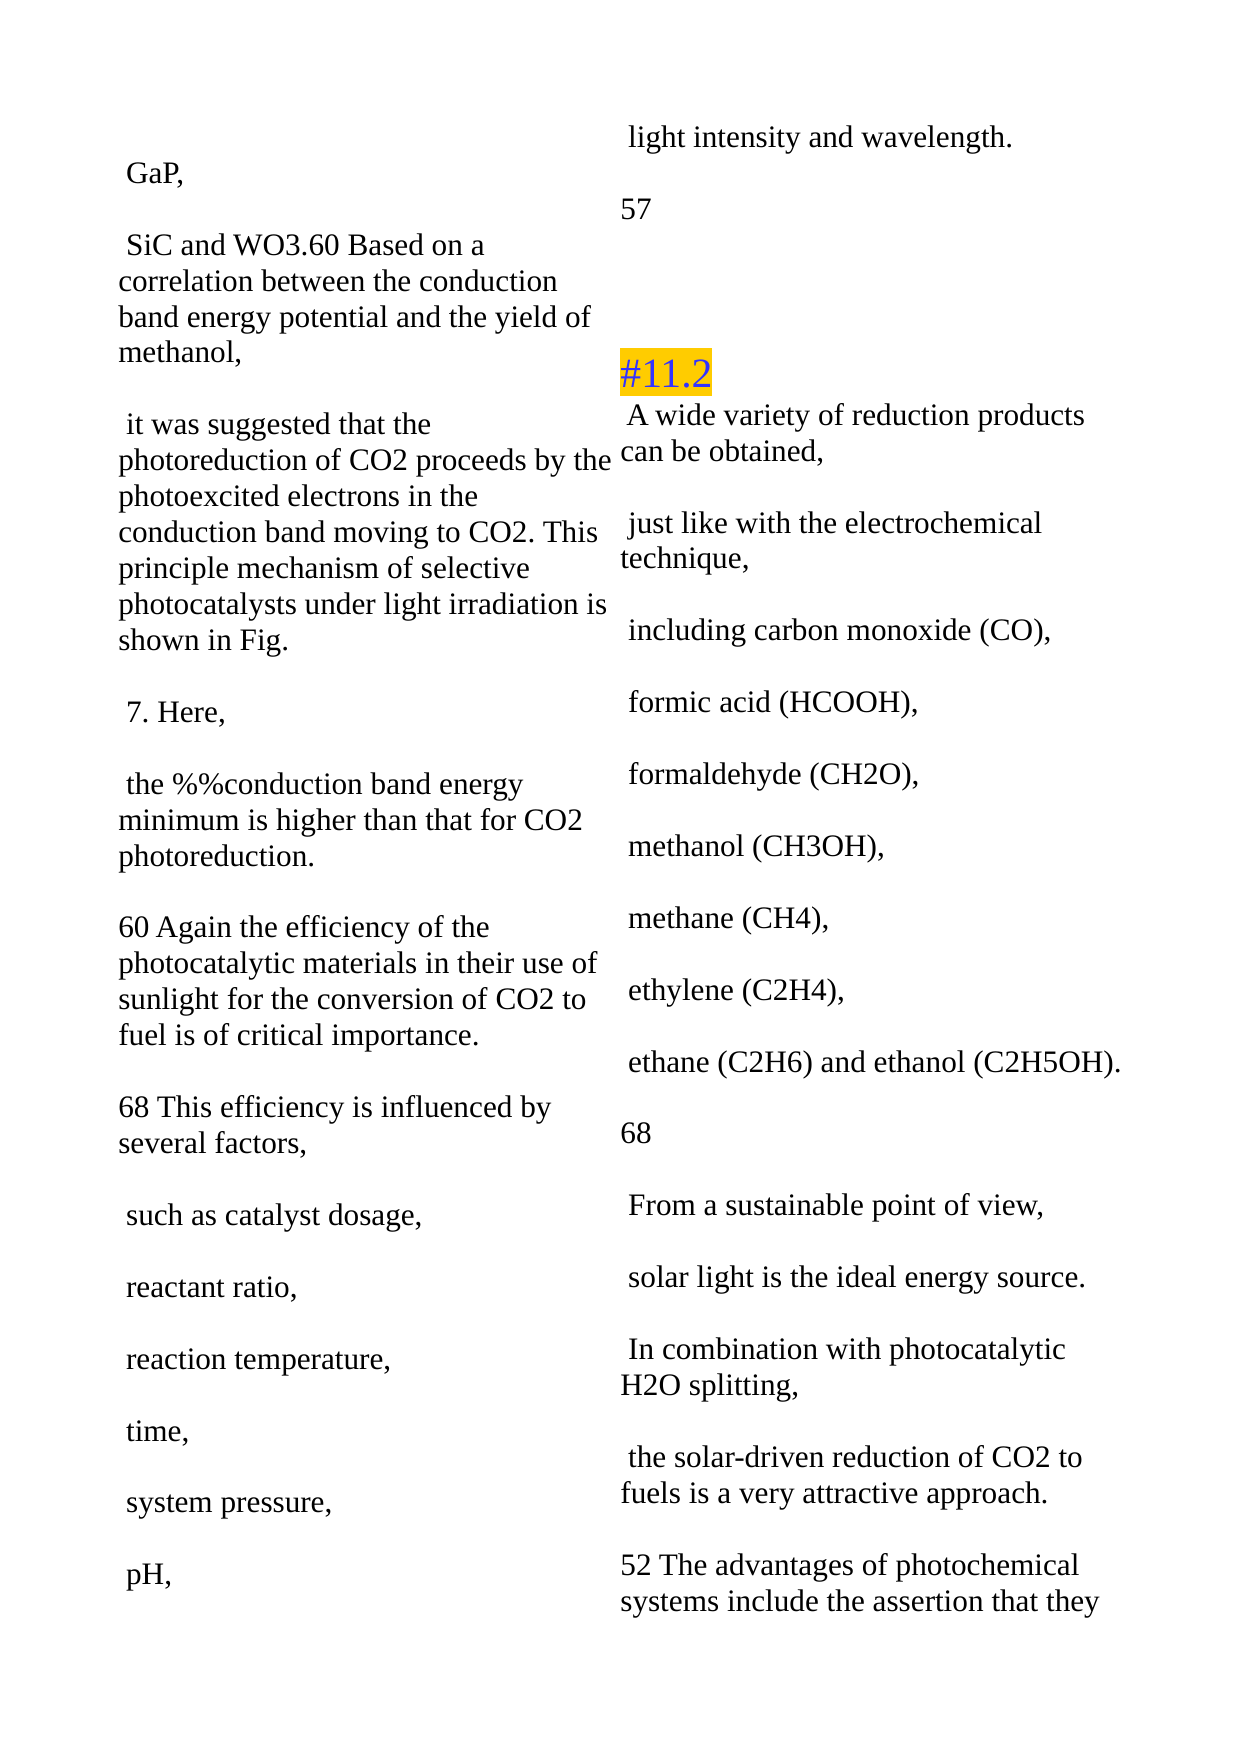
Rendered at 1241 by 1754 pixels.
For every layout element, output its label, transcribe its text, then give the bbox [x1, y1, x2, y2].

text GaP, [118, 154, 620, 190]
text formic acid (HCOOH), [620, 683, 1122, 719]
text 60 Again the efficiency of the photocatalytic materials in their use of sunlight for the conversion of CO2 to fuel is of critical importance. [118, 909, 620, 1052]
text light intensity and wavelength. [620, 118, 1122, 154]
text 68 This efficiency is influenced by several factors, [118, 1088, 620, 1160]
text methanol (CH3OH), [620, 827, 1122, 863]
text In combination with photocatalytic H2O splitting, [620, 1330, 1122, 1402]
text 7. Here, [118, 693, 620, 729]
text From a sustainable point of view, [620, 1187, 1122, 1223]
text reactant ratio, [118, 1268, 620, 1304]
text the solar-driven reduction of CO2 to fuels is a very attractive approach. [620, 1438, 1122, 1510]
text solar light is the ideal energy source. [620, 1258, 1122, 1294]
text formaldehyde (CH2O), [620, 755, 1122, 791]
text just like with the electrochemical technique, [620, 504, 1122, 576]
text ethylene (C2H4), [620, 971, 1122, 1007]
text pH, [118, 1556, 620, 1592]
text time, [118, 1412, 620, 1448]
text 68 [620, 1115, 1122, 1151]
text A wide variety of reduction products can be obtained, [620, 396, 1122, 468]
text methane (CH4), [620, 899, 1122, 935]
text 57 [620, 190, 1122, 226]
text system pressure, [118, 1484, 620, 1520]
text the %%conduction band energy minimum is higher than that for CO2 photoreduction. [118, 765, 620, 873]
text SiC and WO3.60 Based on a correlation between the conduction band energy potential and the yield of methanol, [118, 226, 620, 370]
text #11.2 [620, 348, 1122, 396]
text ethane (C2H6) and ethanol (C2H5OH). [620, 1043, 1122, 1079]
text such as catalyst dosage, [118, 1196, 620, 1232]
text reaction temperature, [118, 1340, 620, 1376]
text it was suggested that the photoreduction of CO2 proceeds by the photoexcited electrons in the conduction band moving to CO2. This principle mechanism of selective photocatalysts under light irradiation is shown in Fig. [118, 406, 620, 657]
text including carbon monoxide (CO), [620, 612, 1122, 648]
text 52 The advantages of photochemical systems include the assertion that they [620, 1546, 1122, 1618]
